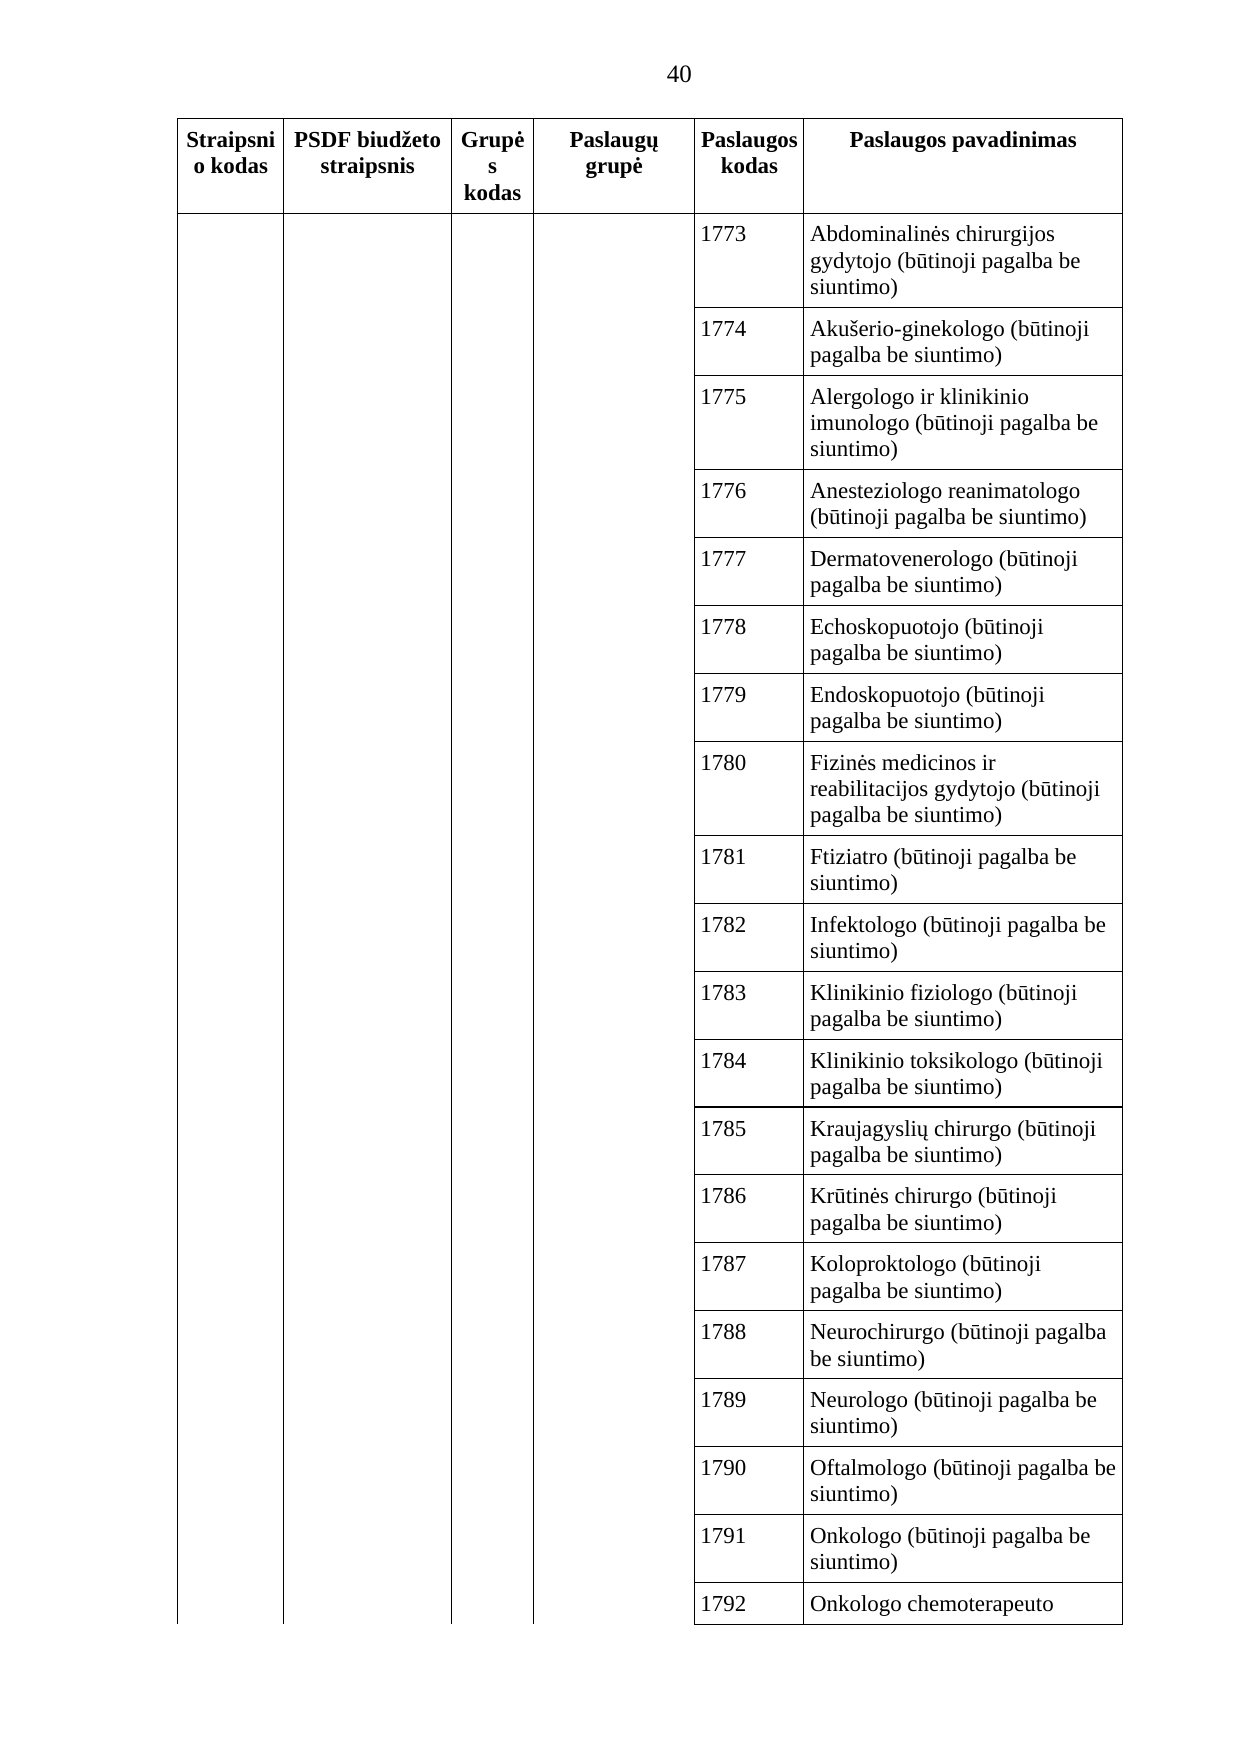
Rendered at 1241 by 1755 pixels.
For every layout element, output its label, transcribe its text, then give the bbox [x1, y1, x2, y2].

table_cell [534, 537, 694, 605]
table_cell [178, 1039, 283, 1106]
table_cell [452, 214, 533, 307]
table_cell [284, 1174, 451, 1242]
table_cell [178, 214, 283, 307]
table_cell 1778 [695, 606, 803, 673]
table_cell 1777 [695, 538, 803, 605]
table_cell Dermatovenerologo (būtinoji pagalba be siuntimo) [804, 538, 1122, 605]
table_cell [284, 214, 451, 307]
table_cell 1787 [695, 1243, 803, 1310]
table_cell [452, 469, 533, 537]
table_cell 1791 [695, 1515, 803, 1582]
table_cell [178, 1514, 283, 1582]
table_cell Neurochirurgo (būtinoji pagalba be siuntimo) [804, 1311, 1122, 1378]
table_cell [534, 1310, 694, 1378]
table_cell Endoskopuotojo (būtinoji pagalba be siuntimo) [804, 674, 1122, 741]
table_cell [452, 971, 533, 1038]
table_cell [534, 835, 694, 903]
table_cell [534, 307, 694, 374]
table_cell [534, 1106, 694, 1174]
table_cell [178, 903, 283, 971]
table_cell [534, 1378, 694, 1446]
table_cell [178, 375, 283, 469]
table_cell Neurologo (būtinoji pagalba be siuntimo) [804, 1379, 1122, 1446]
table_cell [452, 1106, 533, 1174]
table_cell Anesteziologo reanimatologo (būtinoji pagalba be siuntimo) [804, 470, 1122, 537]
table_cell [284, 1514, 451, 1582]
table_cell [178, 1582, 283, 1623]
table_cell [178, 971, 283, 1038]
table_cell [534, 1446, 694, 1514]
table_cell [452, 307, 533, 374]
table_cell [452, 1039, 533, 1106]
table_cell Fizinės medicinos ir reabilitacijos gydytojo (būtinoji pagalba be siuntimo) [804, 742, 1122, 835]
table_cell [534, 469, 694, 537]
table_cell [452, 1378, 533, 1446]
table_cell [534, 1582, 694, 1623]
table_cell [452, 1310, 533, 1378]
table_cell [452, 605, 533, 673]
table_cell [178, 1106, 283, 1174]
table_cell Onkologo (būtinoji pagalba be siuntimo) [804, 1515, 1122, 1582]
table_cell [534, 971, 694, 1038]
table_cell Abdominalinės chirurgijos gydytojo (būtinoji pagalba be siuntimo) [804, 214, 1122, 307]
table_cell [284, 1378, 451, 1446]
table_cell [178, 537, 283, 605]
table_cell 1773 [695, 214, 803, 307]
table_cell [452, 835, 533, 903]
table_cell [178, 741, 283, 835]
table_cell [534, 741, 694, 835]
table_cell 1784 [695, 1040, 803, 1106]
table_cell Onkologo chemoterapeuto [804, 1583, 1122, 1623]
table_cell 1792 [695, 1583, 803, 1623]
table_cell Infektologo (būtinoji pagalba be siuntimo) [804, 904, 1122, 971]
table_cell [452, 673, 533, 741]
table_cell [452, 1582, 533, 1623]
table_cell [178, 1242, 283, 1310]
table_header Straipsnio kodas [178, 119, 283, 212]
table_cell [452, 741, 533, 835]
table_cell Koloproktologo (būtinoji pagalba be siuntimo) [804, 1243, 1122, 1310]
table_cell [284, 673, 451, 741]
table_cell [284, 537, 451, 605]
table_cell [534, 1039, 694, 1106]
table_cell Oftalmologo (būtinoji pagalba be siuntimo) [804, 1447, 1122, 1514]
table_cell [452, 537, 533, 605]
table_cell 1790 [695, 1447, 803, 1514]
table_cell 1789 [695, 1379, 803, 1446]
table_cell [534, 1514, 694, 1582]
table_header Paslaugos pavadinimas [804, 119, 1122, 212]
table_cell [178, 469, 283, 537]
table_cell 1785 [695, 1108, 803, 1174]
table_cell [284, 307, 451, 374]
table_header Paslaugos kodas [695, 119, 803, 212]
table_cell [452, 1446, 533, 1514]
table_cell [452, 375, 533, 469]
table_cell [284, 835, 451, 903]
table_cell 1775 [695, 376, 803, 469]
table_cell Klinikinio fiziologo (būtinoji pagalba be siuntimo) [804, 972, 1122, 1038]
table_cell [284, 1446, 451, 1514]
table_cell 1782 [695, 904, 803, 971]
table_cell Echoskopuotojo (būtinoji pagalba be siuntimo) [804, 606, 1122, 673]
table_header Paslaugų grupė [534, 119, 694, 212]
table_cell 1774 [695, 308, 803, 374]
table_cell [534, 605, 694, 673]
table_cell [284, 1106, 451, 1174]
table_cell [178, 605, 283, 673]
table_cell [534, 1242, 694, 1310]
table_header PSDF biudžeto straipsnis [284, 119, 451, 212]
table_cell [452, 1242, 533, 1310]
table_cell [178, 1446, 283, 1514]
table_cell [178, 673, 283, 741]
table_cell 1781 [695, 836, 803, 903]
table_cell [534, 673, 694, 741]
table_cell 1783 [695, 972, 803, 1038]
table_cell [284, 1310, 451, 1378]
table_cell [452, 903, 533, 971]
table_cell 1780 [695, 742, 803, 835]
table_cell [534, 1174, 694, 1242]
table_cell [284, 469, 451, 537]
table_cell 1786 [695, 1175, 803, 1242]
table_cell Alergologo ir klinikinio imunologo (būtinoji pagalba be siuntimo) [804, 376, 1122, 469]
table_cell [284, 903, 451, 971]
table_cell [284, 971, 451, 1038]
table_cell Klinikinio toksikologo (būtinoji pagalba be siuntimo) [804, 1040, 1122, 1106]
table_cell [178, 307, 283, 374]
table_cell [534, 375, 694, 469]
table_cell Ftiziatro (būtinoji pagalba be siuntimo) [804, 836, 1122, 903]
table_cell [452, 1514, 533, 1582]
table_cell Akušerio-ginekologo (būtinoji pagalba be siuntimo) [804, 308, 1122, 374]
table_cell [534, 903, 694, 971]
table_header Grupės kodas [452, 119, 533, 212]
table_cell 1776 [695, 470, 803, 537]
table_cell Krūtinės chirurgo (būtinoji pagalba be siuntimo) [804, 1175, 1122, 1242]
table_cell [452, 1174, 533, 1242]
table_cell [284, 375, 451, 469]
table_cell [178, 1378, 283, 1446]
table_cell [284, 1242, 451, 1310]
table_cell Kraujagyslių chirurgo (būtinoji pagalba be siuntimo) [804, 1108, 1122, 1174]
table_cell [178, 1174, 283, 1242]
table_cell [284, 1582, 451, 1623]
table_cell 1779 [695, 674, 803, 741]
table_cell [284, 741, 451, 835]
table_cell [284, 1039, 451, 1106]
table_cell [284, 605, 451, 673]
table_cell [534, 214, 694, 307]
table_cell [178, 835, 283, 903]
table_cell 1788 [695, 1311, 803, 1378]
table_cell [178, 1310, 283, 1378]
